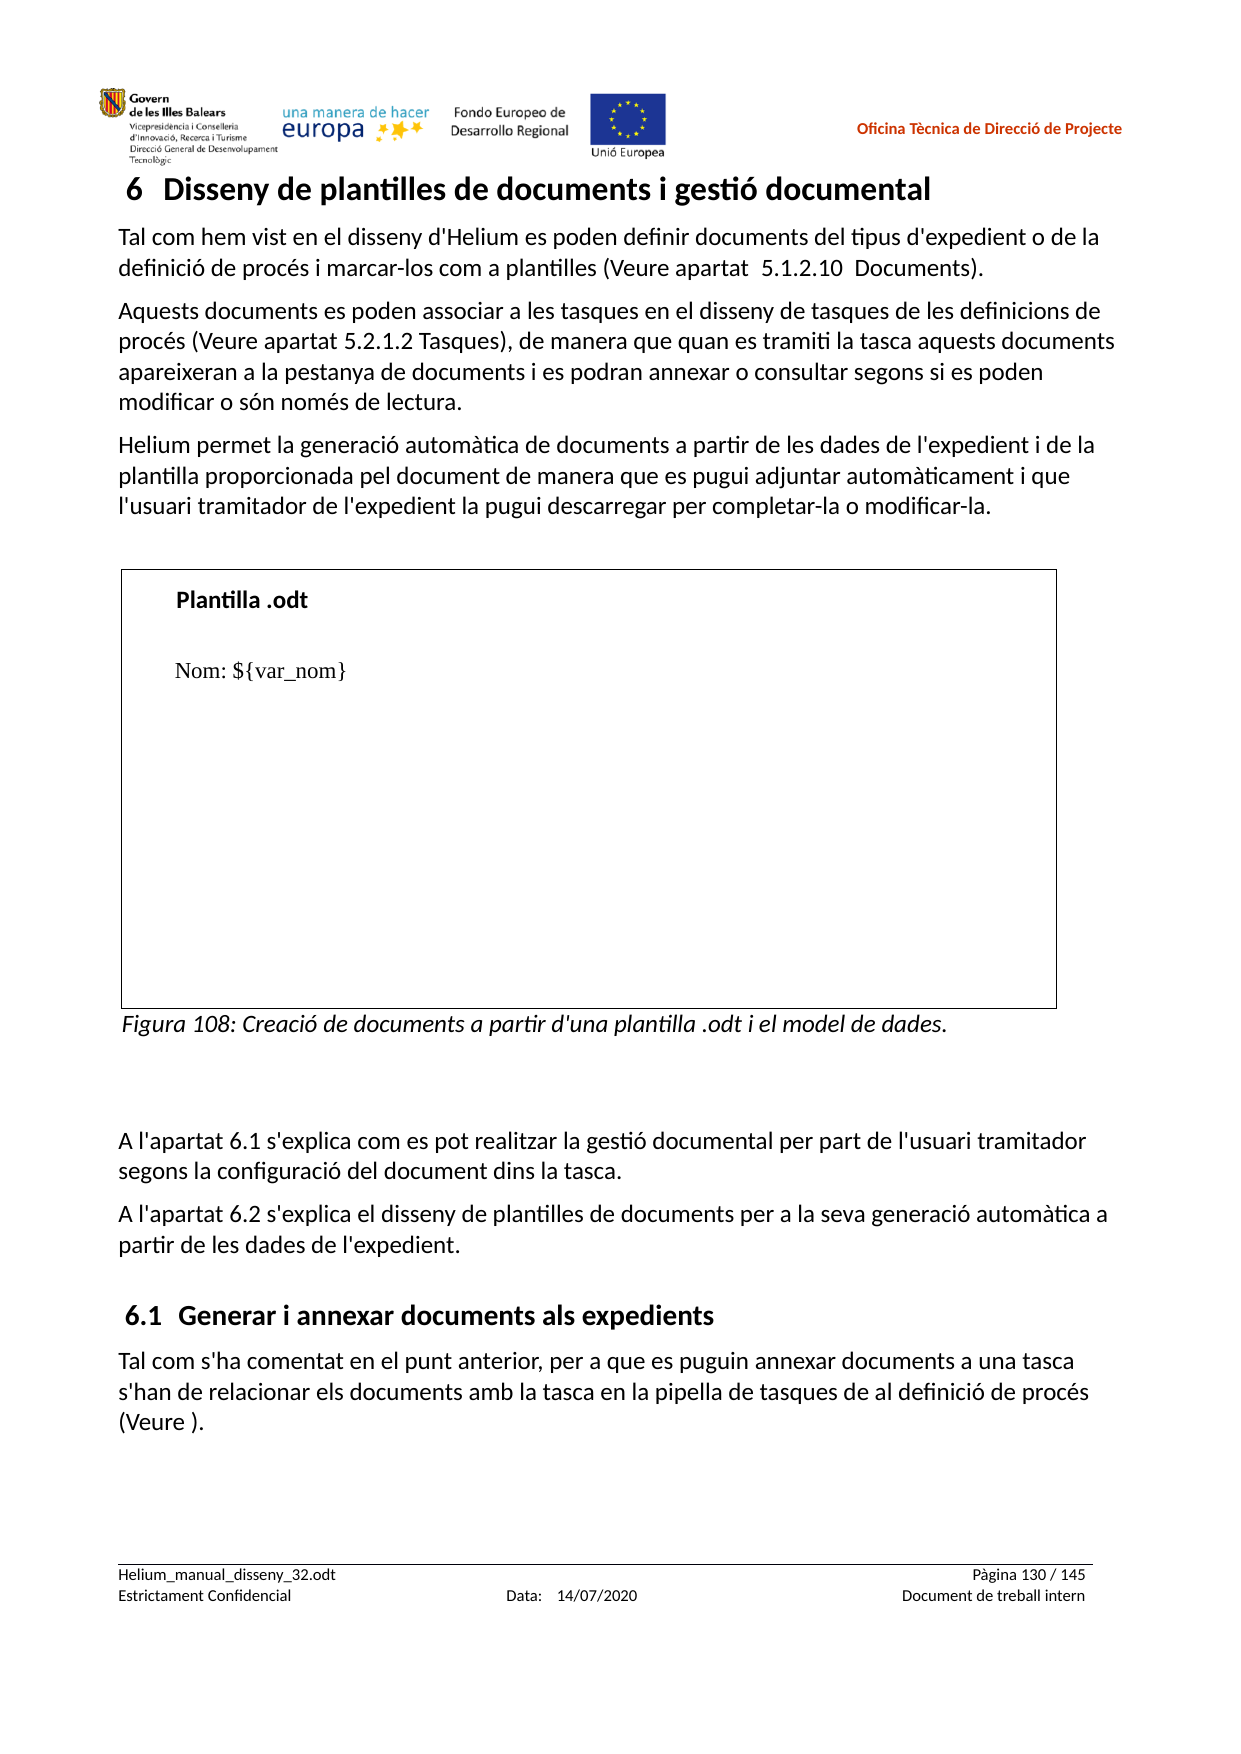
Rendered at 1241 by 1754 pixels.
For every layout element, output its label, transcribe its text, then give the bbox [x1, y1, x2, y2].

text Helium permet la generació automàtica de documents a partir de les dades de l'expedient i de la plantilla proporcionada pel document de manera que es pugui adjuntar automàticament i que l'usuari tramitador de l'expedient la pugui descarregar per completar-la o modificar-la. [118, 429, 1122, 521]
text A l'apartat 6.1 s'explica com es pot realitzar la gestió documental per part de l'usuari tramitador segons la configuració del document dins la tasca. [118, 1125, 1122, 1186]
text Tal com hem vist en el disseny d'Helium es poden definir documents del tipus d'expedient o de la definició de procés i marcar-los com a plantilles (Veure apartat 5.1.2.10 Documents). [118, 221, 1122, 282]
picture [99, 87, 668, 166]
text Figura 108: Creació de documents a partir d'una plantilla .odt i el model de dades. [122, 582, 1097, 1039]
text A l'apartat 6.2 s'explica el disseny de plantilles de documents per a la seva generació automàtica a partir de les dades de l'expedient. [118, 1198, 1122, 1259]
text Tal com s'ha comentat en el punt anterior, per a que es puguin annexar documents a una tasca s'han de relacionar els documents amb la tasca en la pipella de tasques de al definició de procés (Veure ). [118, 1345, 1122, 1437]
subtitle Generar i annexar documents als expedients [118, 1297, 1122, 1333]
text Aquests documents es poden associar a les tasques en el disseny de tasques de les definicions de procés (Veure apartat 5.2.1.2 Tasques), de manera que quan es tramiti la tasca aquests documents apareixeran a la pestanya de documents i es podran annexar o consultar segons si es poden modificar o són només de lectura. [118, 295, 1122, 417]
subtitle Disseny de plantilles de documents i gestió documental [118, 168, 1122, 209]
